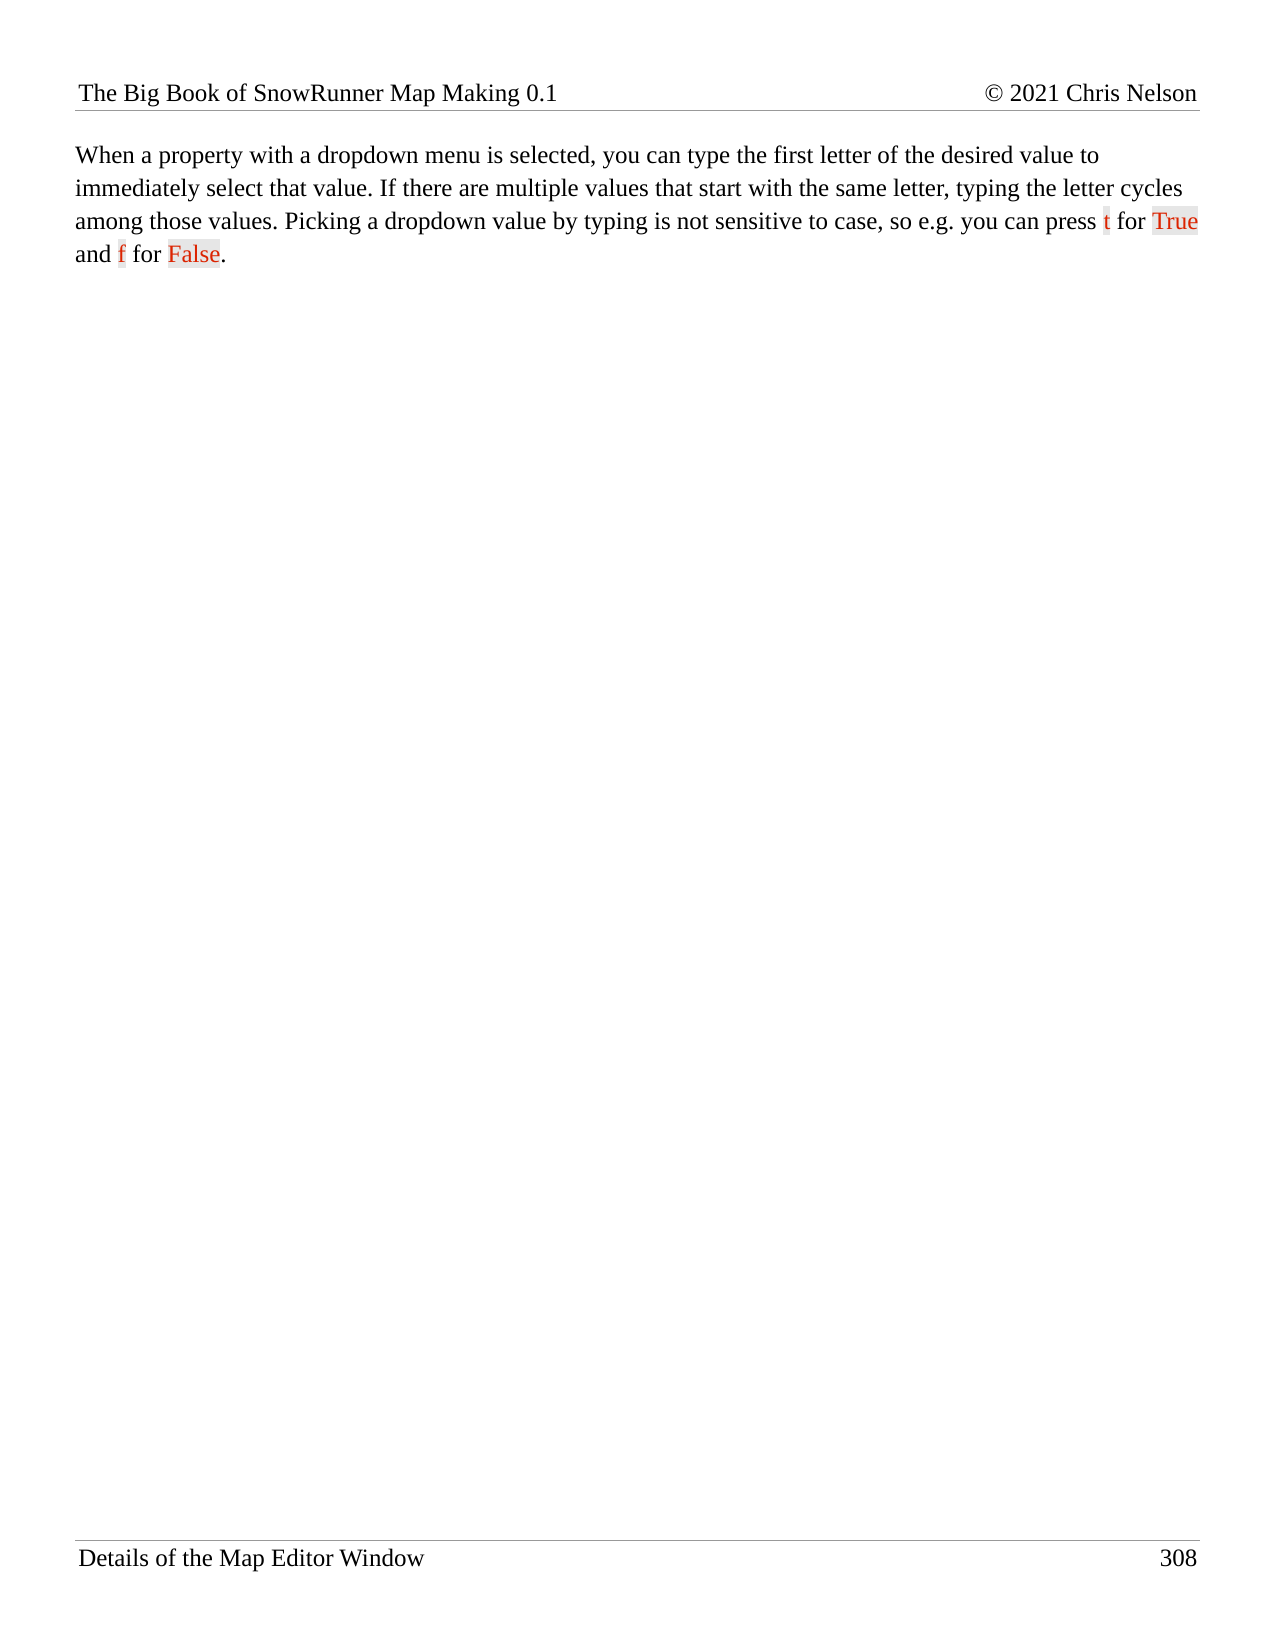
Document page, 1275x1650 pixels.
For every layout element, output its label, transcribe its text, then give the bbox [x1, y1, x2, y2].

text When a property with a dropdown menu is selected, you can type the first letter of the desired value to immediately select that value. If there are multiple values that start with the same letter, typing the letter cycles among those values. Picking a dropdown value by typing is not sensitive to case, so e.g. you can press t for True and f for False. [75, 140, 1200, 268]
